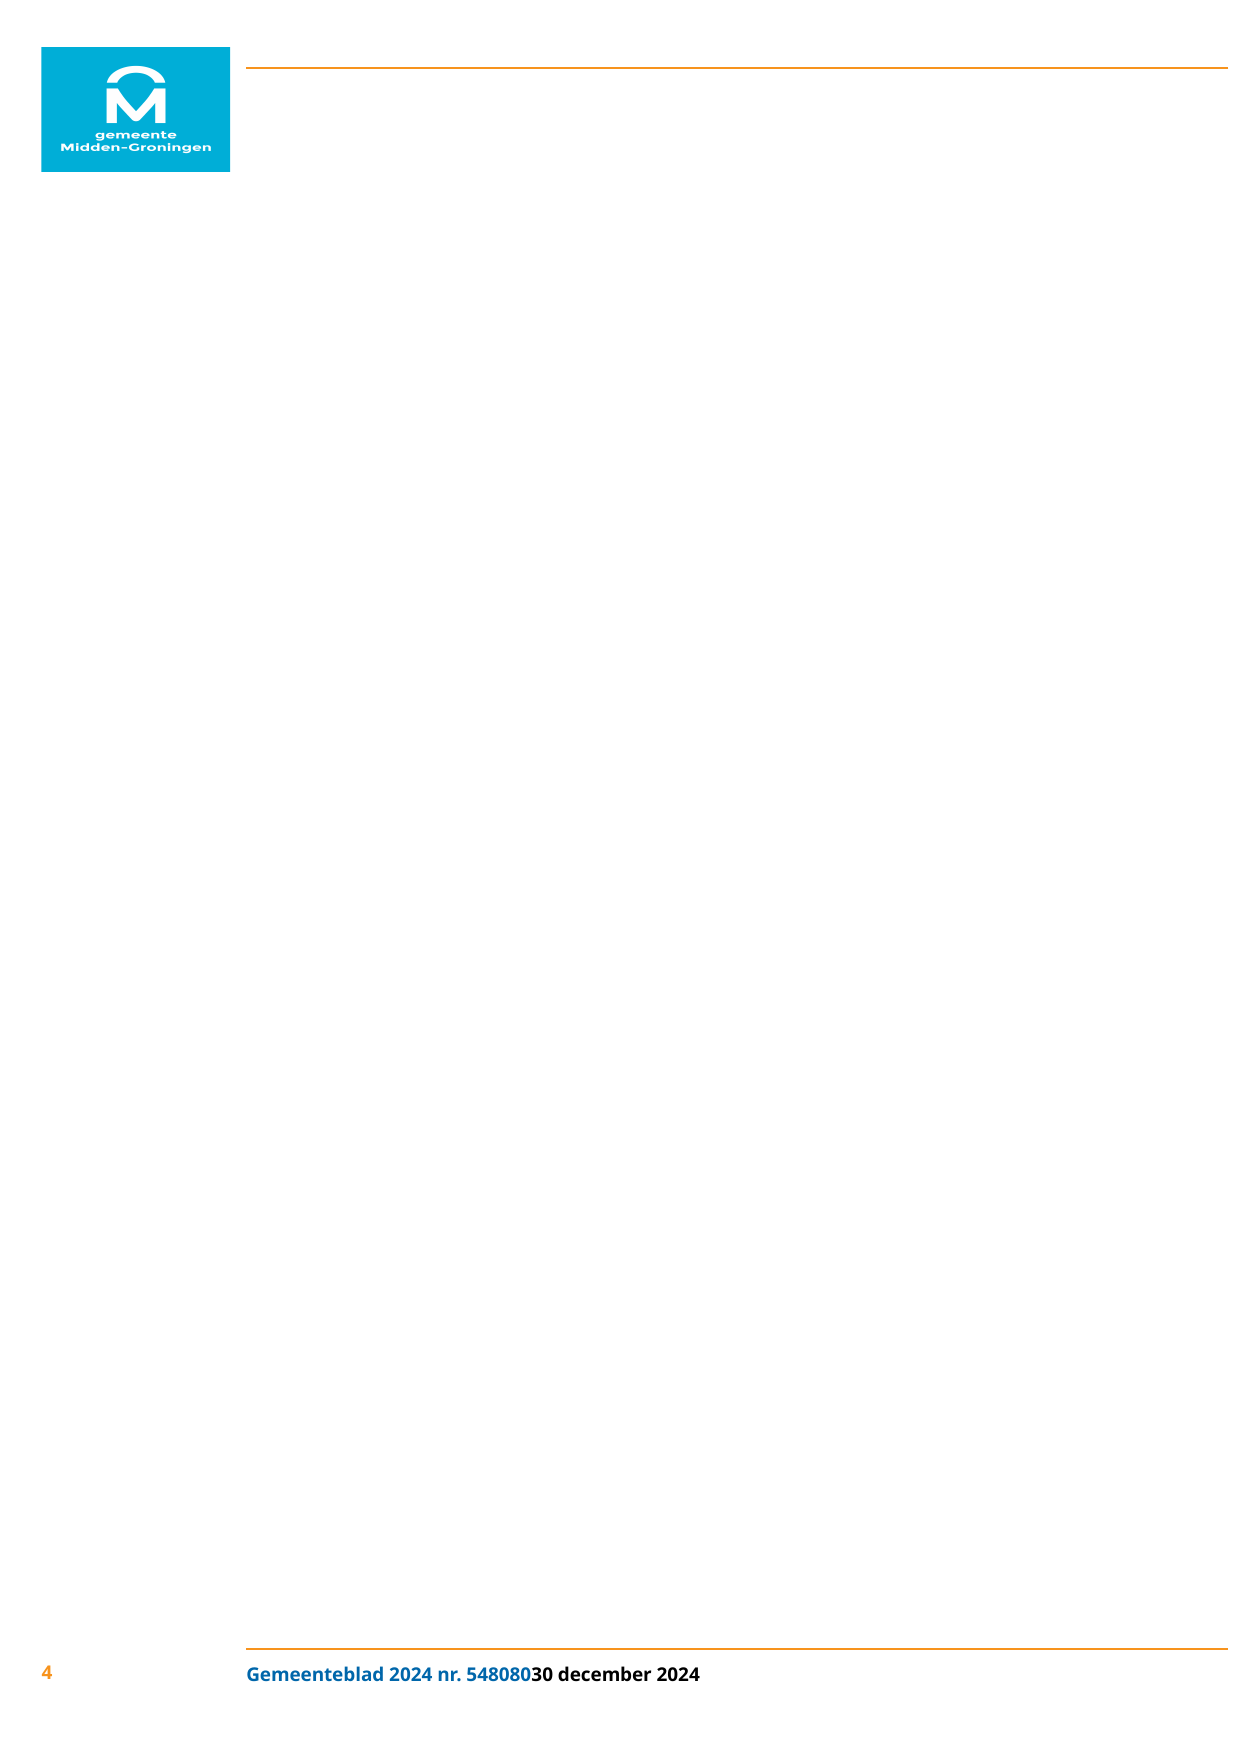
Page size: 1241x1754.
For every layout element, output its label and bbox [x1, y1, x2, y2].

picture [107, 89, 165, 122]
picture [184, 146, 190, 153]
picture [108, 66, 164, 82]
